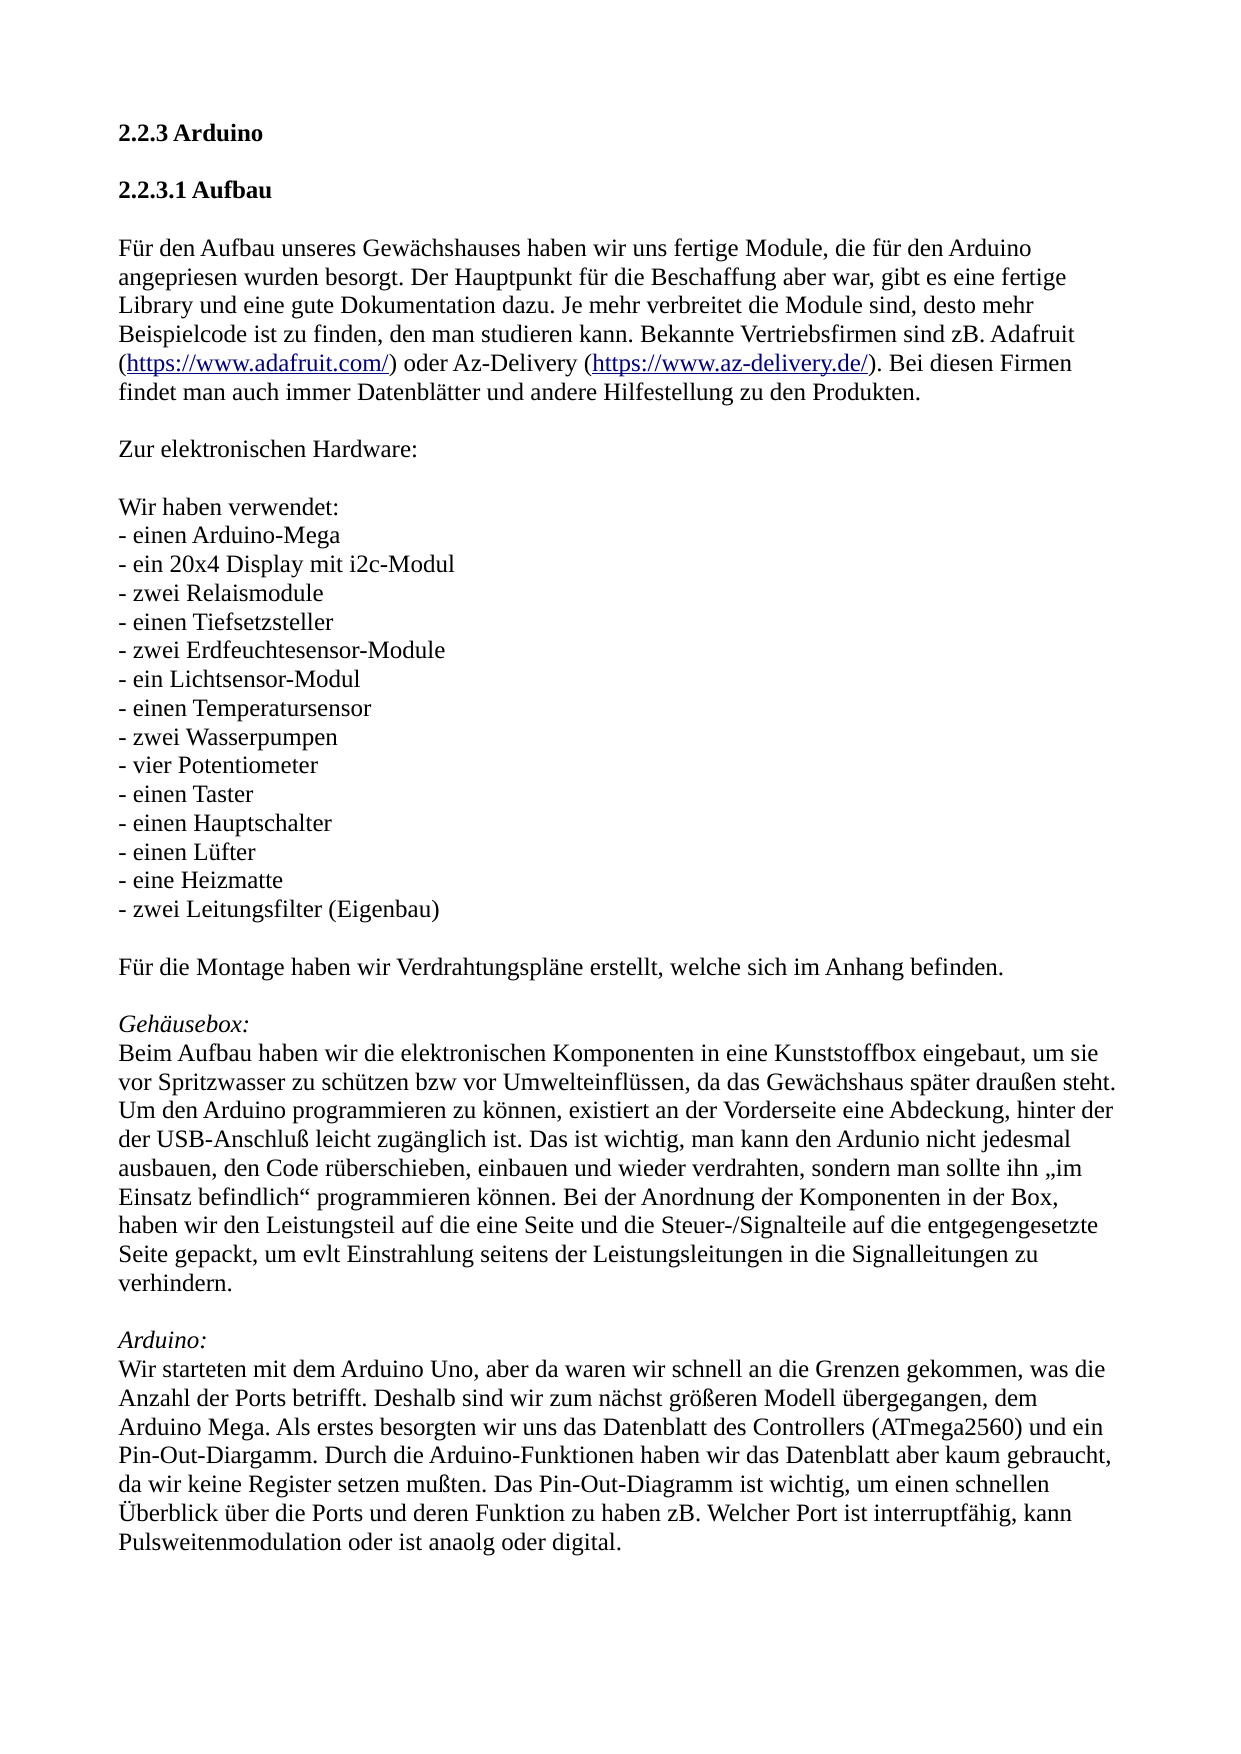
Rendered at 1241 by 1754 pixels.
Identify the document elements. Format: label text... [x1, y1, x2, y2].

text Gehäusebox: [118, 1009, 1122, 1038]
text - ein 20x4 Display mit i2c-Modul [118, 549, 1122, 578]
text Arduino: [118, 1326, 1122, 1354]
text Beim Aufbau haben wir die elektronischen Komponenten in eine Kunststoffbox eingebaut, um sie vor Spritzwasser zu schützen bzw vor Umwelteinflüssen, da das Gewächshaus später draußen steht. Um den Arduino programmieren zu können, existiert an der Vorderseite eine Abdeckung, hinter der der USB-Anschluß leicht zugänglich ist. Das ist wichtig, man kann den Ardunio nicht jedesmal ausbauen, den Code rüberschieben, einbauen und wieder verdrahten, sondern man sollte ihn „im Einsatz befindlich“ programmieren können. Bei der Anordnung der Komponenten in der Box, haben wir den Leistungsteil auf die eine Seite und die Steuer-/Signalteile auf die entgegengesetzte Seite gepackt, um evlt Einstrahlung seitens der Leistungsleitungen in die Signalleitungen zu verhindern. [118, 1038, 1122, 1297]
text - einen Tiefsetzsteller [118, 607, 1122, 636]
text - eine Heizmatte [118, 866, 1122, 894]
text - einen Arduino-Mega [118, 521, 1122, 549]
text - einen Lüfter [118, 837, 1122, 866]
text Zur elektronischen Hardware: [118, 434, 1122, 463]
text Für die Montage haben wir Verdrahtungspläne erstellt, welche sich im Anhang befinden. [118, 952, 1122, 981]
text - ein Lichtsensor-Modul [118, 664, 1122, 693]
text - einen Taster [118, 779, 1122, 808]
text - vier Potentiometer [118, 751, 1122, 779]
text 2.2.3.1 Aufbau [118, 176, 1122, 204]
text 2.2.3 Arduino [118, 118, 1122, 147]
text - zwei Relaismodule [118, 578, 1122, 607]
text - zwei Leitungsfilter (Eigenbau) [118, 894, 1122, 923]
text - zwei Erdfeuchtesensor-Module [118, 636, 1122, 664]
text - zwei Wasserpumpen [118, 722, 1122, 751]
text - einen Hauptschalter [118, 808, 1122, 837]
text Wir haben verwendet: [118, 492, 1122, 521]
text Für den Aufbau unseres Gewächshauses haben wir uns fertige Module, die für den Arduino angepriesen wurden besorgt. Der Hauptpunkt für die Beschaffung aber war, gibt es eine fertige Library und eine gute Dokumentation dazu. Je mehr verbreitet die Module sind, desto mehr Beispielcode ist zu finden, den man studieren kann. Bekannte Vertriebsfirmen sind zB. Adafruit (https://www.adafruit.com/) oder Az-Delivery (https://www.az-delivery.de/). Bei diesen Firmen findet man auch immer Datenblätter und andere Hilfestellung zu den Produkten. [118, 233, 1122, 406]
text - einen Temperatursensor [118, 693, 1122, 722]
text Wir starteten mit dem Arduino Uno, aber da waren wir schnell an die Grenzen gekommen, was die Anzahl der Ports betrifft. Deshalb sind wir zum nächst größeren Modell übergegangen, dem Arduino Mega. Als erstes besorgten wir uns das Datenblatt des Controllers (ATmega2560) und ein Pin-Out-Diargamm. Durch die Arduino-Funktionen haben wir das Datenblatt aber kaum gebraucht, da wir keine Register setzen mußten. Das Pin-Out-Diagramm ist wichtig, um einen schnellen Überblick über die Ports und deren Funktion zu haben zB. Welcher Port ist interruptfähig, kann Pulsweitenmodulation oder ist anaolg oder digital. [118, 1354, 1122, 1556]
